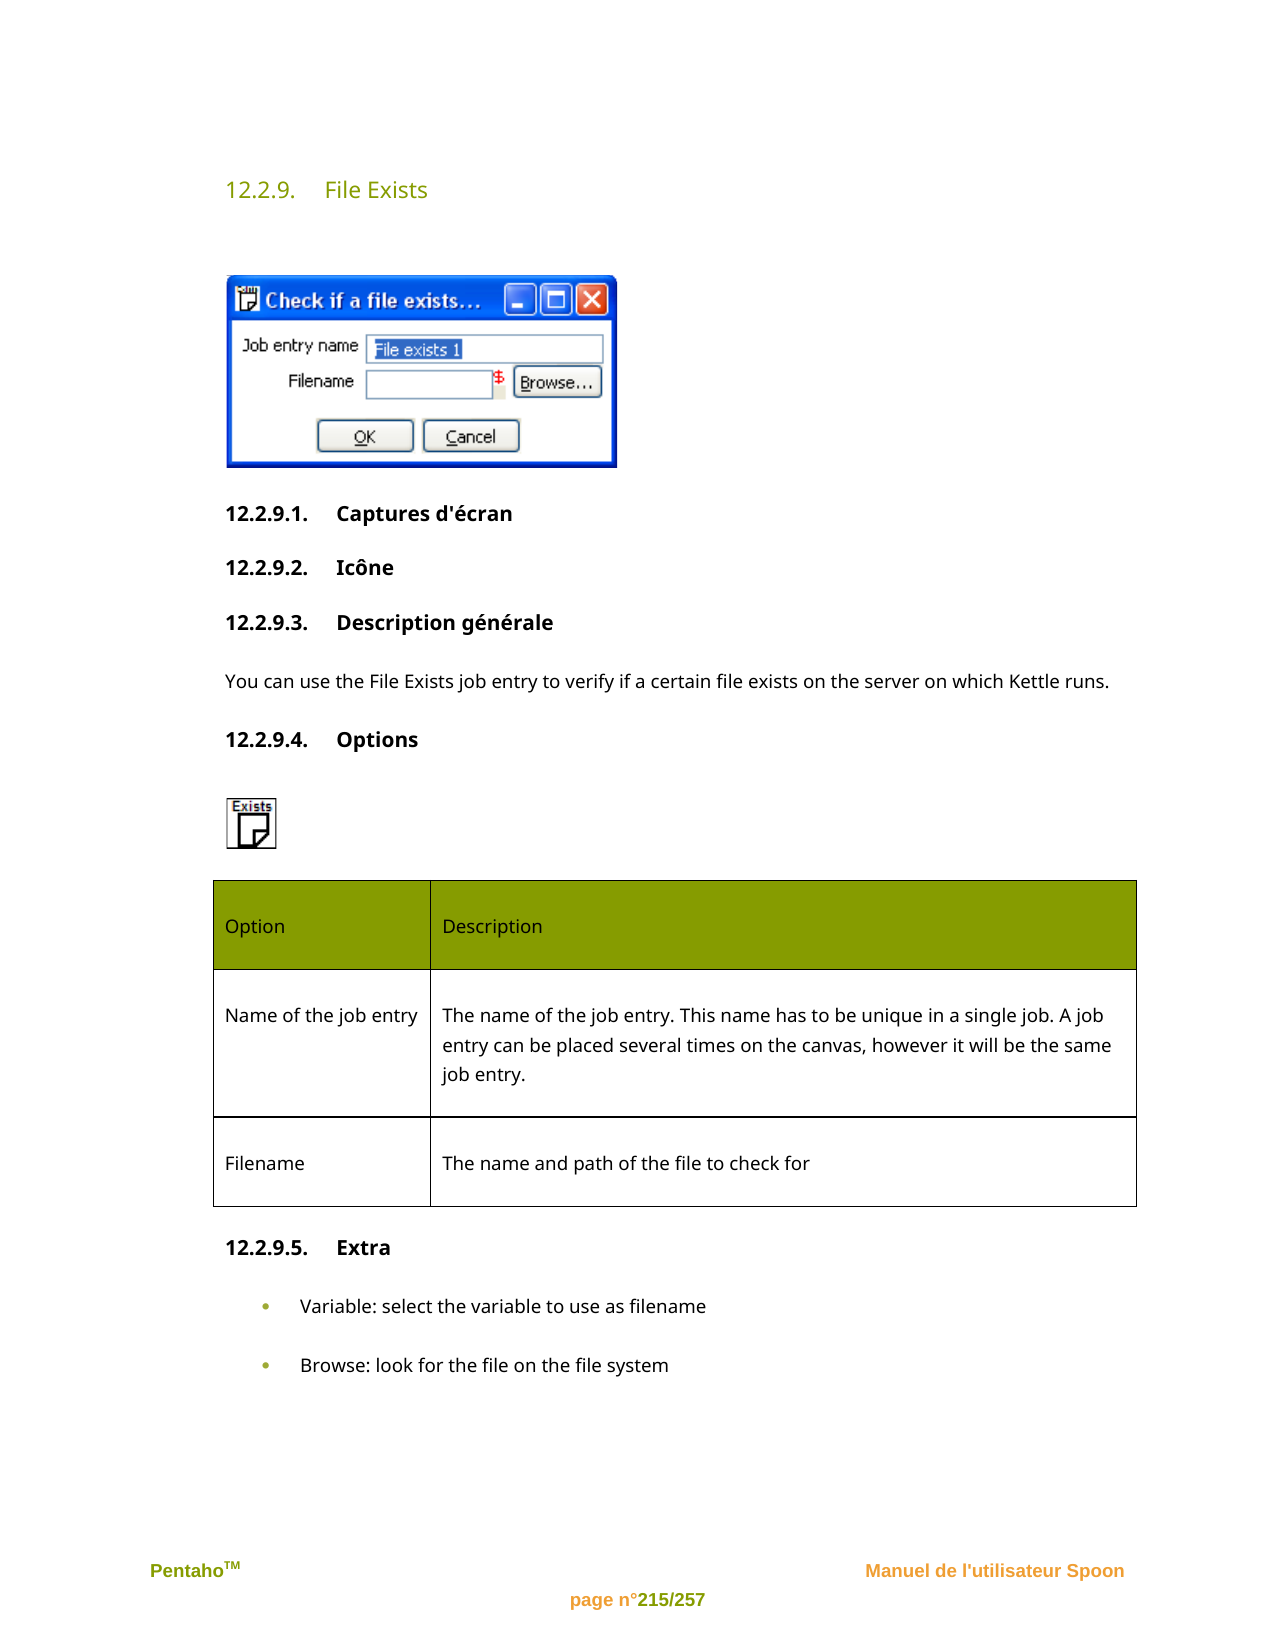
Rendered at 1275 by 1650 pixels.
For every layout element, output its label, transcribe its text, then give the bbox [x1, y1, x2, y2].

table_header Option [214, 881, 430, 969]
table_cell Filename [214, 1118, 430, 1206]
subtitle File Exists [225, 175, 1125, 204]
table_cell The name and path of the file to check for [431, 1118, 1136, 1206]
subtitle Options [225, 724, 1125, 753]
subtitle Icône [225, 552, 1125, 582]
subtitle Captures d'écran [225, 499, 1125, 527]
list Browse: look for the file on the file system [262, 1349, 1125, 1378]
subtitle Description générale [225, 607, 1125, 636]
picture [226, 798, 277, 849]
list Variable: select the variable to use as filename [262, 1290, 1125, 1319]
table_cell Name of the job entry [214, 970, 430, 1116]
subtitle Extra [225, 1232, 1125, 1261]
table_cell The name of the job entry. This name has to be unique in a single job. A job entry can be placed several times on the canvas, however it will be the same job entry. [431, 970, 1136, 1116]
table_header Description [431, 881, 1136, 969]
text You can use the File Exists job entry to verify if a certain file exists on the server on which Kettle runs. [225, 665, 1125, 694]
picture [226, 275, 618, 468]
